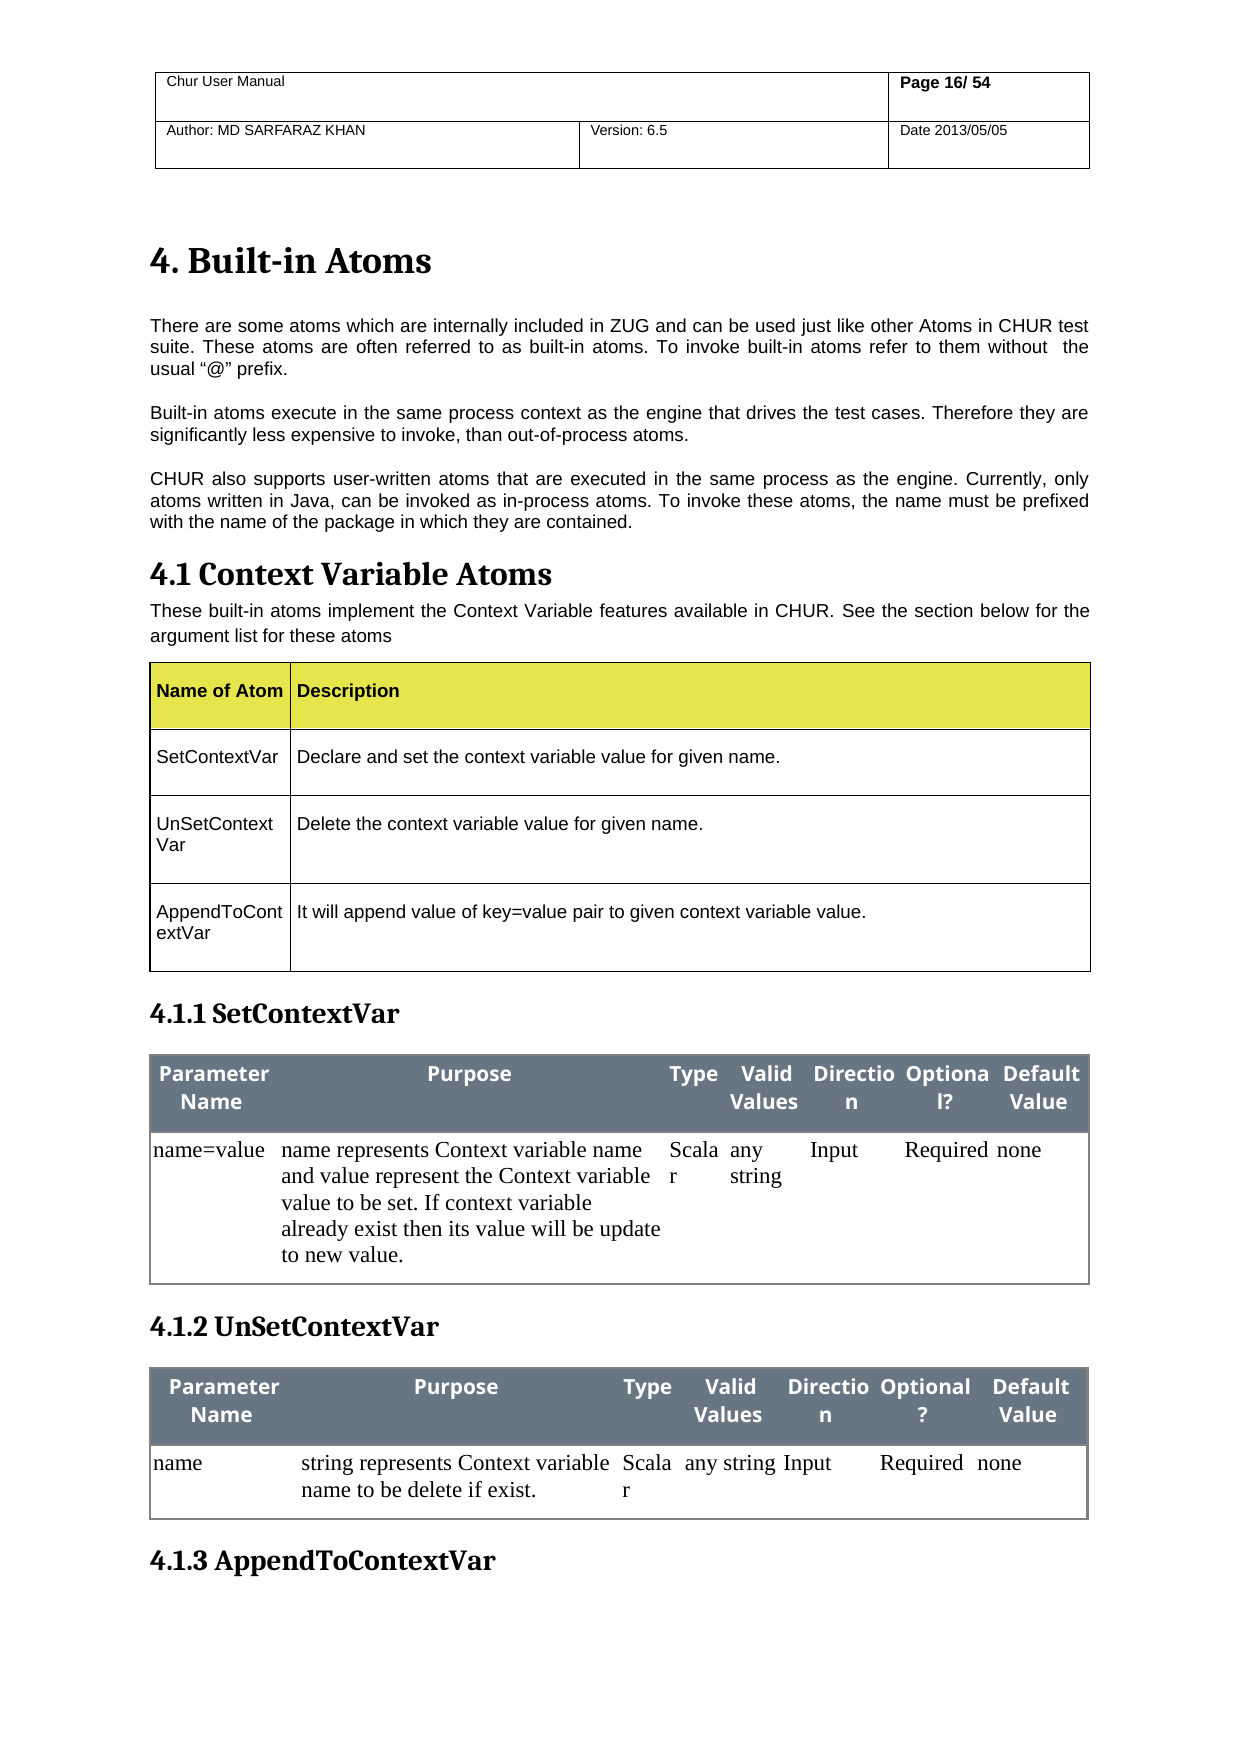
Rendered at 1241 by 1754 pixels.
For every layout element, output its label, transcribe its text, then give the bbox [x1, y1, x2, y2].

table_header Default Value [974, 1369, 1086, 1444]
table_cell none [994, 1133, 1088, 1283]
table_cell name=value [151, 1133, 278, 1283]
table_header Type [666, 1056, 727, 1131]
table_cell UnSetContextVar [151, 796, 290, 883]
table_cell Declare and set the context variable value for given name. [291, 730, 1090, 795]
table_header Parameter Name [151, 1056, 278, 1131]
table_header Parameter Name [151, 1369, 298, 1444]
table_header Name of Atom [151, 663, 290, 728]
table_cell any string [727, 1133, 807, 1283]
text There are some atoms which are internally included in ZUG and can be used just like other Atoms in CHUR test suite. These atoms are often referred to as built-in atoms. To invoke built-in atoms refer to them without the usual “@” prefix. [150, 314, 1090, 379]
table_cell Required [901, 1133, 994, 1283]
subtitle 4.1 Context Variable Atoms [150, 555, 1090, 594]
text These built-in atoms implement the Context Variable features available in CHUR. See the section below for the argument list for these atoms [150, 600, 1090, 646]
subtitle 4. Built-in Atoms [150, 240, 1090, 283]
text CHUR also supports user-written atoms that are executed in the same process as the engine. Currently, only atoms written in Java, can be invoked as in-process atoms. To invoke these atoms, the name must be prefixed with the name of the package in which they are contained. [150, 468, 1090, 532]
table_header Direction [780, 1369, 877, 1444]
table_header Purpose [278, 1056, 666, 1131]
table_cell string represents Context variable name to be delete if exist. [298, 1446, 619, 1517]
subtitle 4.1.3 AppendToContextVar [150, 1544, 1090, 1578]
table_header Valid Values [727, 1056, 807, 1131]
table_header Description [291, 663, 1090, 728]
table_cell Scalar [619, 1446, 682, 1517]
table_cell AppendToContextVar [151, 884, 290, 971]
table_cell SetContextVar [151, 730, 290, 795]
table_cell Scalar [666, 1133, 727, 1283]
table_header Direction [807, 1056, 901, 1131]
table_header Optional? [901, 1056, 994, 1131]
table_cell any string [682, 1446, 780, 1517]
table_cell Delete the context variable value for given name. [291, 796, 1090, 883]
table_cell name represents Context variable name and value represent the Context variable value to be set. If context variable already exist then its value will be update to new value. [278, 1133, 666, 1283]
table_cell none [974, 1446, 1086, 1517]
table_header Default Value [994, 1056, 1088, 1131]
subtitle 4.1.2 UnSetContextVar [150, 1310, 1090, 1344]
text Built-in atoms execute in the same process context as the engine that drives the test cases. Therefore they are significantly less expensive to invoke, than out-of-process atoms. [150, 402, 1090, 445]
table_header Purpose [298, 1369, 619, 1444]
table_cell name [151, 1446, 298, 1517]
table_cell Input [807, 1133, 901, 1283]
subtitle 4.1.1 SetContextVar [150, 997, 1090, 1030]
table_header Valid Values [682, 1369, 780, 1444]
table_cell Input [780, 1446, 877, 1517]
table_header Optional? [877, 1369, 974, 1444]
table_cell It will append value of key=value pair to given context variable value. [291, 884, 1090, 971]
table_cell Required [877, 1446, 974, 1517]
table_header Type [619, 1369, 682, 1444]
